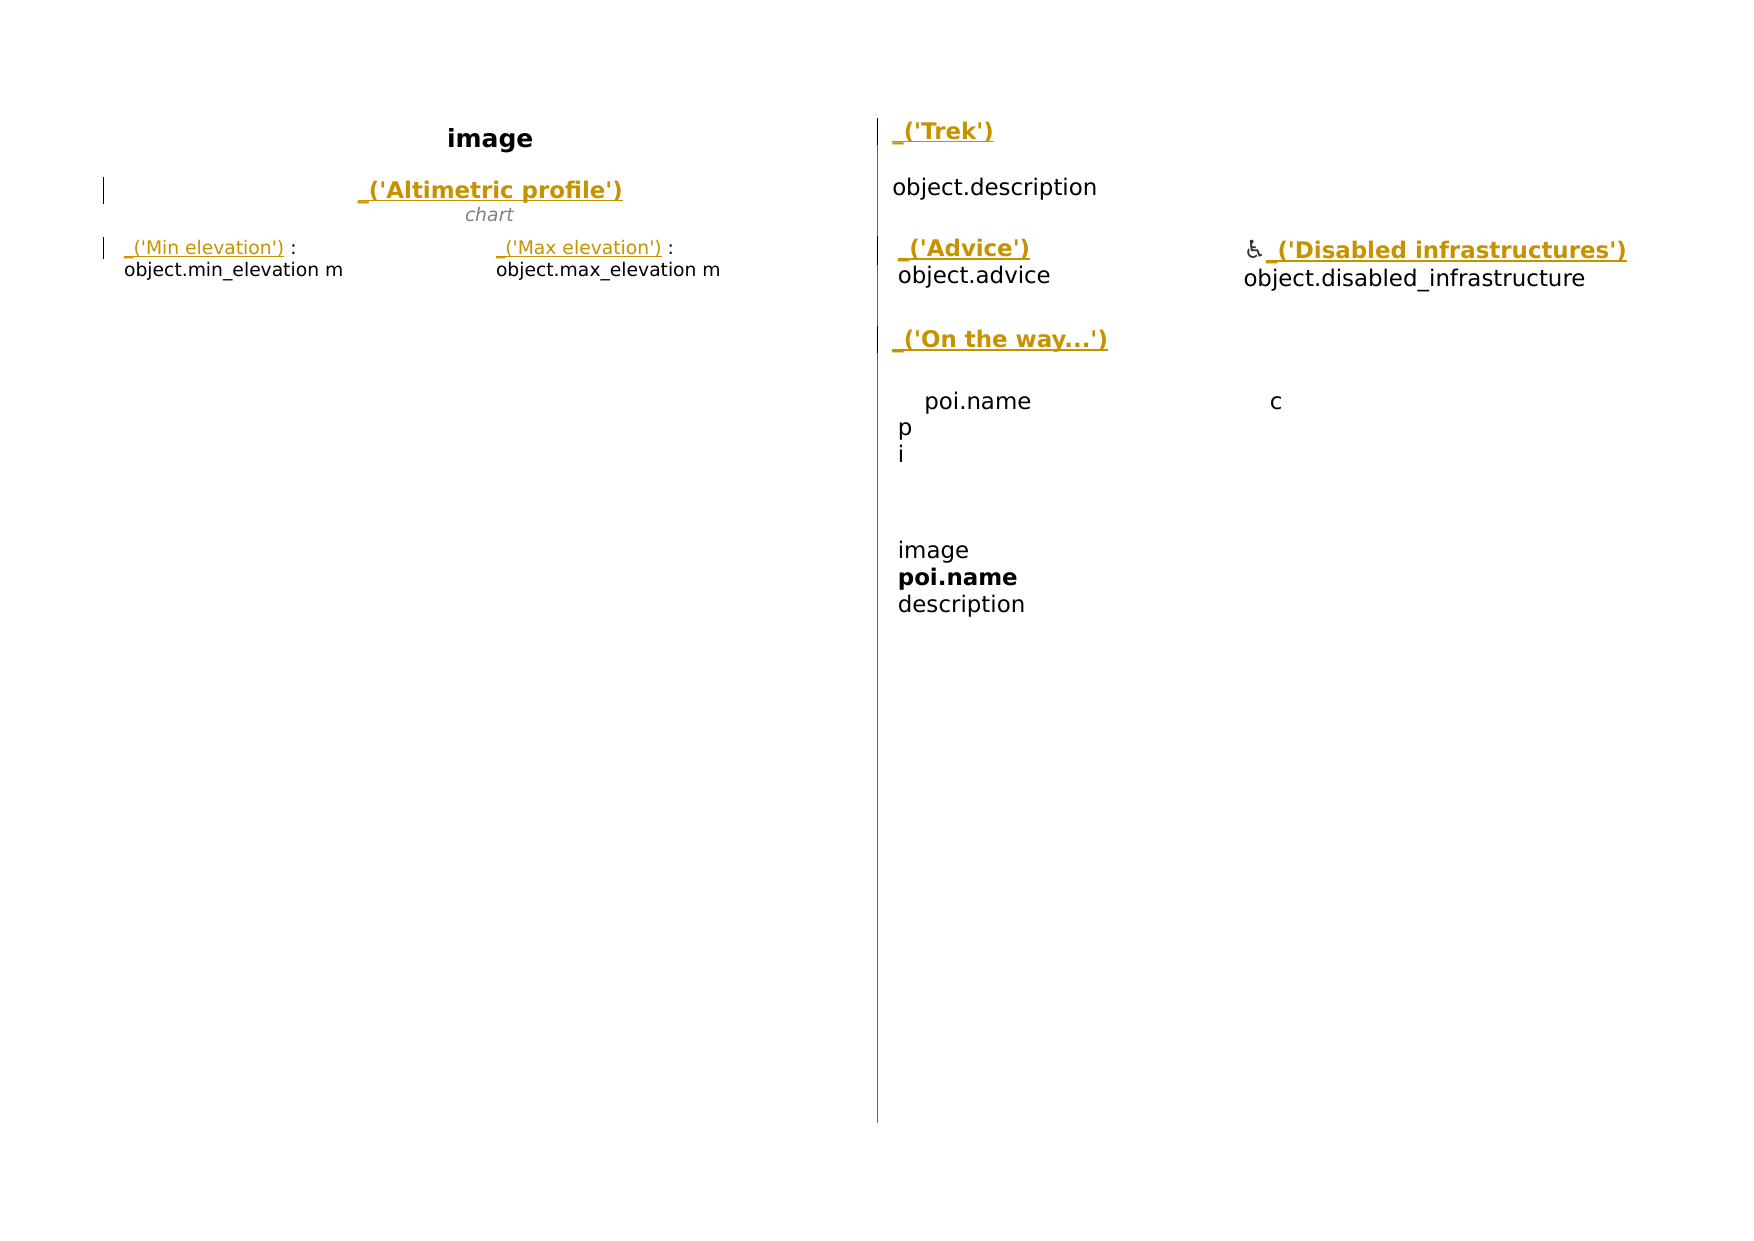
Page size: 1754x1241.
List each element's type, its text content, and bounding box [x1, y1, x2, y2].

table_header image [118, 118, 862, 171]
table_cell _('Altimetric profile') chart [118, 171, 862, 231]
text _('On the way...') [892, 326, 1636, 353]
table_header poi.name [919, 382, 1264, 473]
table_cell _('Min elevation') : object.min_elevation m [118, 231, 490, 286]
table_header ♿_('Disabled infrastructures') object.disabled_infrastructure [1238, 230, 1636, 297]
table_header image poi.name description [892, 532, 1636, 657]
table_header [1290, 382, 1636, 420]
table_cell _('Max elevation') : object.max_elevation m [490, 231, 862, 286]
text object.description [892, 174, 1636, 201]
text _('Trek') [892, 118, 1636, 145]
table_header pi [892, 382, 918, 473]
table_header _('Advice') object.advice [892, 230, 1238, 297]
table_header c [1264, 382, 1290, 420]
